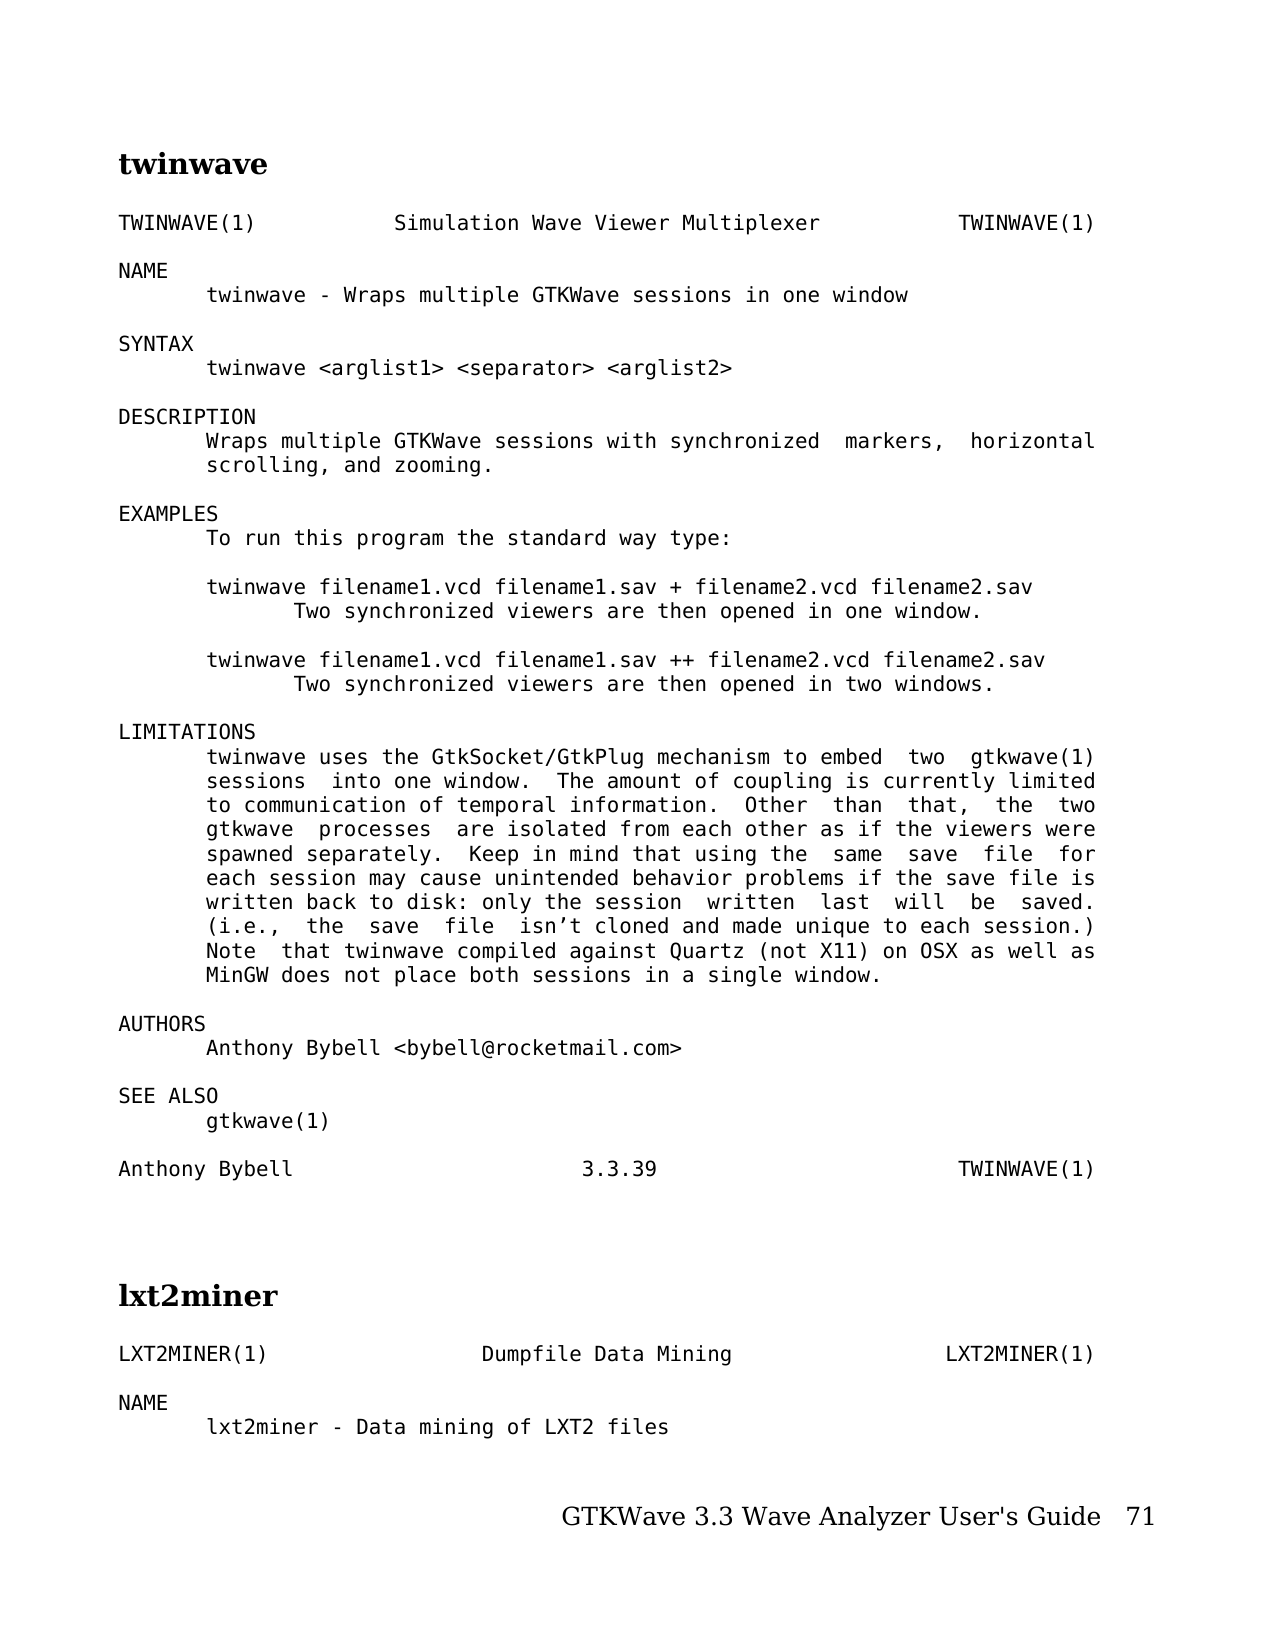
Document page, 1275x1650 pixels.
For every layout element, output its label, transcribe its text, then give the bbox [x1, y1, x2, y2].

text LIMITATIONS [118, 720, 1157, 745]
text each session may cause unintended behavior problems if the save file is [118, 866, 1157, 890]
text spawned separately. Keep in mind that using the same save file for [118, 842, 1157, 866]
text gtkwave(1) [118, 1109, 1157, 1133]
text twinwave - Wraps multiple GTKWave sessions in one window [118, 283, 1157, 308]
text twinwave filename1.vcd filename1.sav + filename2.vcd filename2.sav [118, 575, 1157, 599]
text Wraps multiple GTKWave sessions with synchronized markers, horizontal [118, 429, 1157, 453]
text lxt2miner - Data mining of LXT2 files [118, 1415, 1157, 1439]
text Anthony Bybell <bybell@rocketmail.com> [118, 1036, 1157, 1060]
text gtkwave processes are isolated from each other as if the viewers were [118, 817, 1157, 842]
text TWINWAVE(1) Simulation Wave Viewer Multiplexer TWINWAVE(1) [118, 211, 1157, 235]
text MinGW does not place both sessions in a single window. [118, 963, 1157, 987]
text Two synchronized viewers are then opened in one window. [118, 599, 1157, 623]
text to communication of temporal information. Other than that, the two [118, 793, 1157, 817]
text twinwave uses the GtkSocket/GtkPlug mechanism to embed two gtkwave(1) [118, 745, 1157, 769]
text LXT2MINER(1) Dumpfile Data Mining LXT2MINER(1) [118, 1342, 1157, 1366]
text twinwave <arglist1> <separator> <arglist2> [118, 356, 1157, 381]
text AUTHORS [118, 1012, 1157, 1036]
text NAME [118, 1391, 1157, 1415]
text (i.e., the save file isn’t cloned and made unique to each session.) [118, 914, 1157, 939]
text scrolling, and zooming. [118, 453, 1157, 478]
text sessions into one window. The amount of coupling is currently limited [118, 769, 1157, 793]
text To run this program the standard way type: [118, 526, 1157, 551]
text DESCRIPTION [118, 405, 1157, 429]
text Anthony Bybell 3.3.39 TWINWAVE(1) [118, 1157, 1157, 1182]
text Note that twinwave compiled against Quartz (not X11) on OSX as well as [118, 939, 1157, 963]
text twinwave filename1.vcd filename1.sav ++ filename2.vcd filename2.sav [118, 648, 1157, 672]
text written back to disk: only the session written last will be saved. [118, 890, 1157, 914]
text SYNTAX [118, 332, 1157, 356]
subtitle twinwave [118, 147, 1157, 182]
subtitle lxt2miner [118, 1279, 1157, 1313]
text NAME [118, 259, 1157, 283]
text Two synchronized viewers are then opened in two windows. [118, 672, 1157, 696]
text EXAMPLES [118, 502, 1157, 526]
text SEE ALSO [118, 1084, 1157, 1109]
